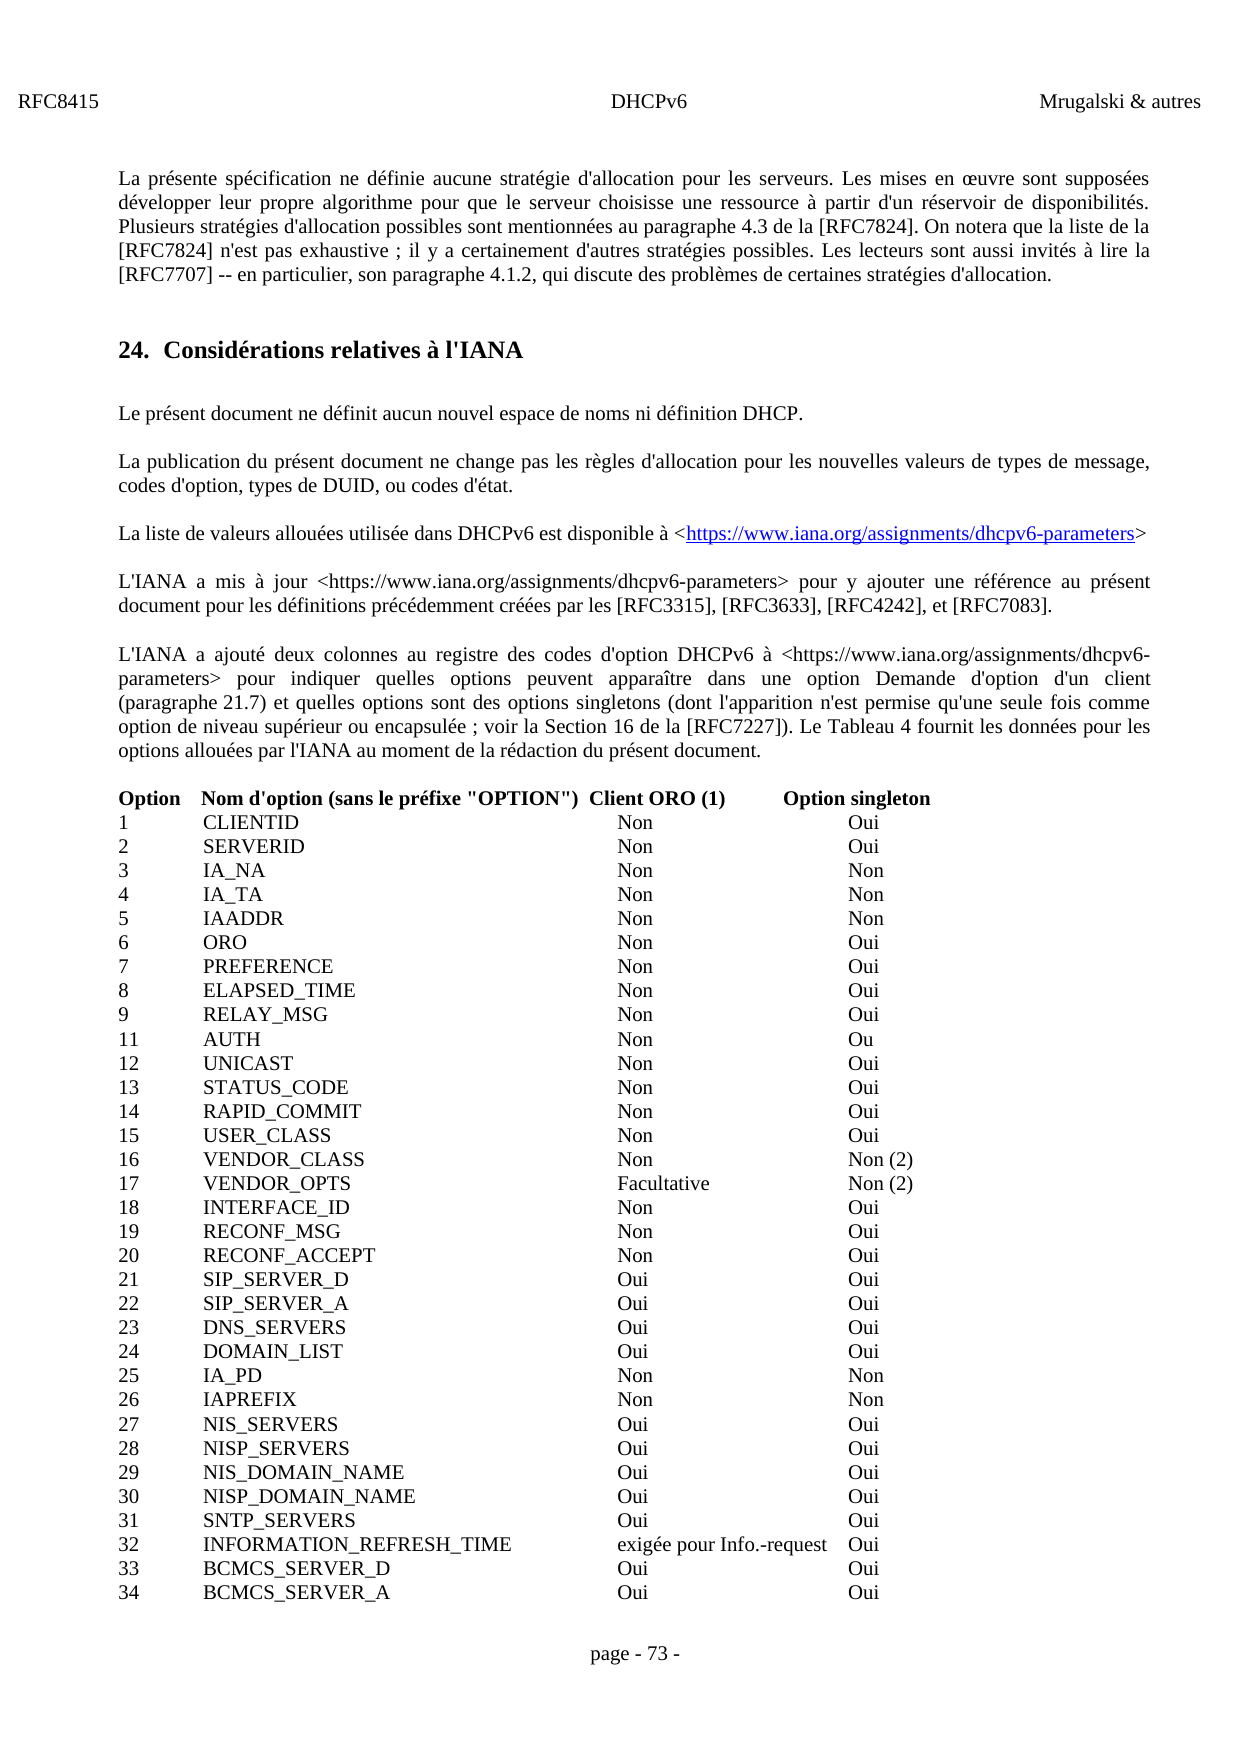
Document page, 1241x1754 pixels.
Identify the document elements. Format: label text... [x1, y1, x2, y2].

text 9 RELAY_MSG Non Oui [118, 1002, 1152, 1026]
text 17 VENDOR_OPTS Facultative Non (2) [118, 1171, 1152, 1195]
text 8 ELAPSED_TIME Non Oui [118, 978, 1152, 1002]
text 24 DOMAIN_LIST Oui Oui [118, 1339, 1152, 1363]
text 6 ORO Non Oui [118, 930, 1152, 954]
text 33 BCMCS_SERVER_D Oui Oui [118, 1556, 1152, 1580]
text 29 NIS_DOMAIN_NAME Oui Oui [118, 1459, 1152, 1484]
text 25 IA_PD Non Non [118, 1363, 1152, 1387]
text La liste de valeurs allouées utilisée dans DHCPv6 est disponible à <https://www.iana.org/assignments/dhcpv6-parameters> [118, 521, 1152, 545]
text 23 DNS_SERVERS Oui Oui [118, 1315, 1152, 1339]
text 26 IAPREFIX Non Non [118, 1387, 1152, 1411]
text 20 RECONF_ACCEPT Non Oui [118, 1243, 1152, 1267]
text L'IANA a mis à jour <https://www.iana.org/assignments/dhcpv6-parameters> pour y ajouter une référence au présent document pour les définitions précédemment créées par les [RFC3315], [RFC3633], [RFC4242], et [RFC7083]. [118, 569, 1152, 617]
text 19 RECONF_MSG Non Oui [118, 1219, 1152, 1243]
text 15 USER_CLASS Non Oui [118, 1123, 1152, 1147]
text 28 NISP_SERVERS Oui Oui [118, 1436, 1152, 1459]
text 21 SIP_SERVER_D Oui Oui [118, 1267, 1152, 1291]
text 22 SIP_SERVER_A Oui Oui [118, 1291, 1152, 1315]
text 18 INTERFACE_ID Non Oui [118, 1195, 1152, 1219]
text 14 RAPID_COMMIT Non Oui [118, 1099, 1152, 1123]
text 11 AUTH Non Ou [118, 1026, 1152, 1051]
text Option Nom d'option (sans le préfixe "OPTION") Client ORO (1) Option singleton [118, 786, 1152, 810]
text 12 UNICAST Non Oui [118, 1051, 1152, 1074]
text La présente spécification ne définie aucune stratégie d'allocation pour les serveurs. Les mises en œuvre sont supposées développer leur propre algorithme pour que le serveur choisisse une ressource à partir d'un réservoir de disponibilités. Plusieurs stratégies d'allocation possibles sont mentionnées au paragraphe 4.3 de la [RFC7824]. On notera que la liste de la [RFC7824] n'est pas exhaustive ; il y a certainement d'autres stratégies possibles. Les lecteurs sont aussi invités à lire la [RFC7707] -- en particulier, son paragraphe 4.1.2, qui discute des problèmes de certaines stratégies d'allocation. [118, 166, 1152, 286]
text 3 IA_NA Non Non [118, 858, 1152, 882]
text 2 SERVERID Non Oui [118, 834, 1152, 858]
text 7 PREFERENCE Non Oui [118, 954, 1152, 978]
text 27 NIS_SERVERS Oui Oui [118, 1411, 1152, 1436]
text L'IANA a ajouté deux colonnes au registre des codes d'option DHCPv6 à <https://www.iana.org/assignments/dhcpv6-parameters> pour indiquer quelles options peuvent apparaître dans une option Demande d'option d'un client (paragraphe 21.7) et quelles options sont des options singletons (dont l'apparition n'est permise qu'une seule fois comme option de niveau supérieur ou encapsulée ; voir la Section 16 de la [RFC7227]). Le Tableau 4 fournit les données pour les options allouées par l'IANA au moment de la rédaction du présent document. [118, 641, 1152, 762]
text 1 CLIENTID Non Oui [118, 810, 1152, 834]
text 31 SNTP_SERVERS Oui Oui [118, 1508, 1152, 1532]
text 32 INFORMATION_REFRESH_TIME exigée pour Info.-request Oui [118, 1532, 1152, 1556]
text Le présent document ne définit aucun nouvel espace de noms ni définition DHCP. [118, 401, 1152, 425]
subtitle 24. Considérations relatives à l'IANA [118, 336, 1152, 364]
text 13 STATUS_CODE Non Oui [118, 1074, 1152, 1099]
text La publication du présent document ne change pas les règles d'allocation pour les nouvelles valeurs de types de message, codes d'option, types de DUID, ou codes d'état. [118, 449, 1152, 497]
text 4 IA_TA Non Non [118, 882, 1152, 906]
text 5 IAADDR Non Non [118, 906, 1152, 930]
text 16 VENDOR_CLASS Non Non (2) [118, 1147, 1152, 1171]
text 34 BCMCS_SERVER_A Oui Oui [118, 1580, 1152, 1604]
text 30 NISP_DOMAIN_NAME Oui Oui [118, 1484, 1152, 1508]
